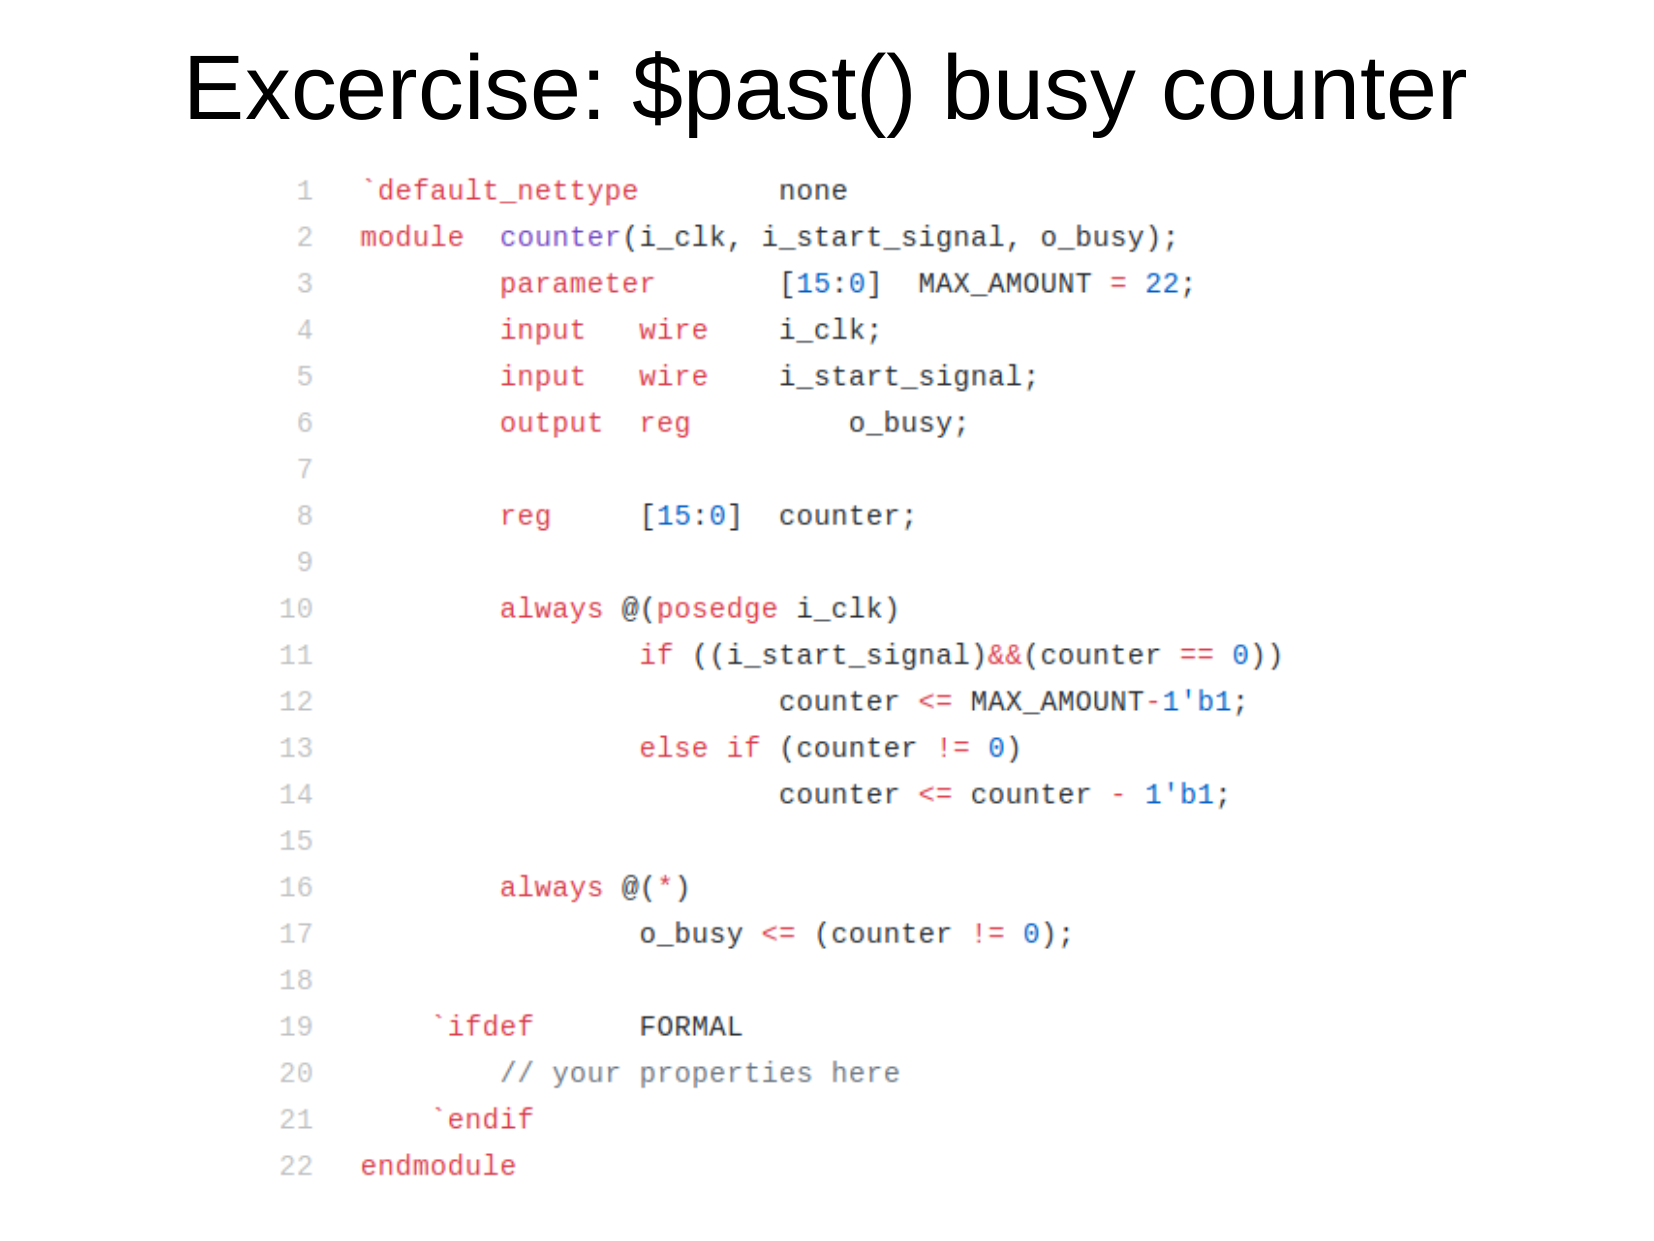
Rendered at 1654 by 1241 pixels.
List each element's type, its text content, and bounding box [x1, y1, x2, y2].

title Excercise: $past() busy counter [82, 0, 1571, 192]
picture [233, 171, 1405, 1188]
